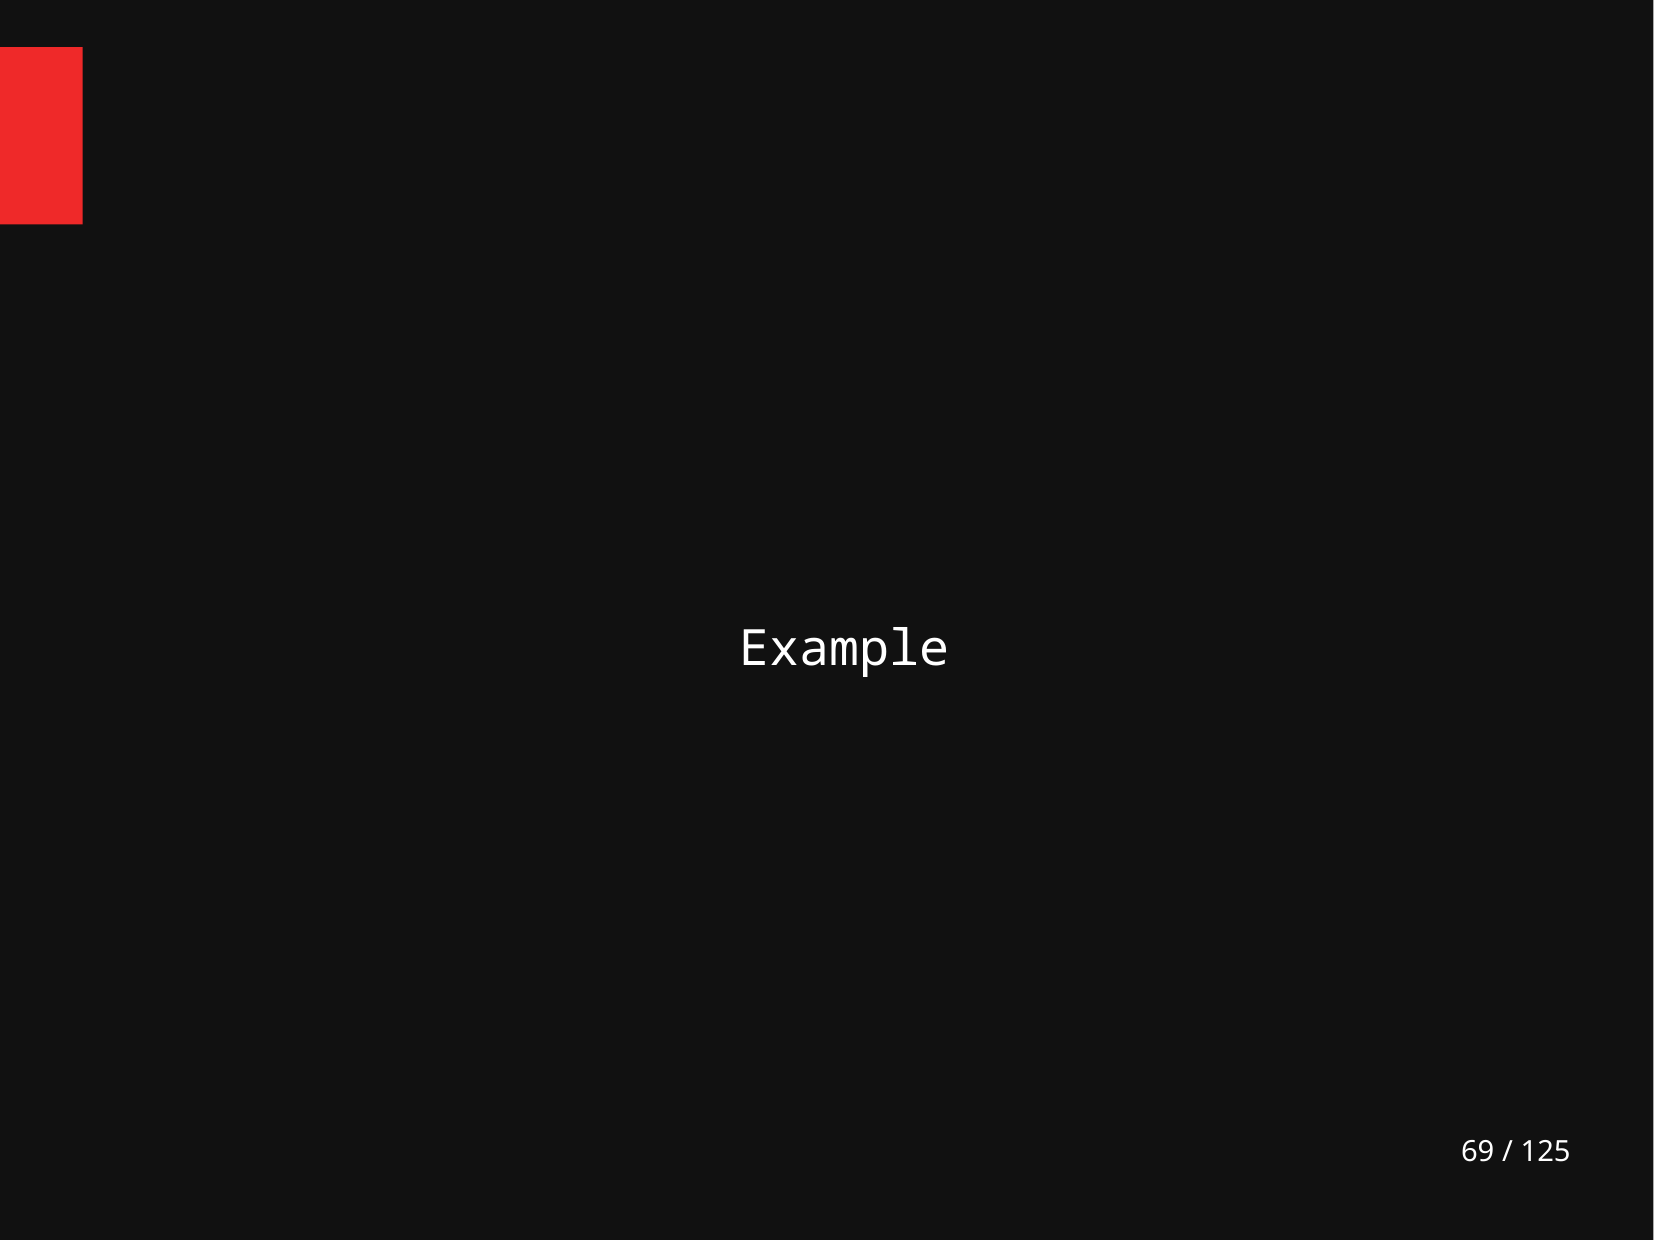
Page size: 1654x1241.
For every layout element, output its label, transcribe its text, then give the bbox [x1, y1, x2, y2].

subtitle Example [118, 354, 1536, 1074]
